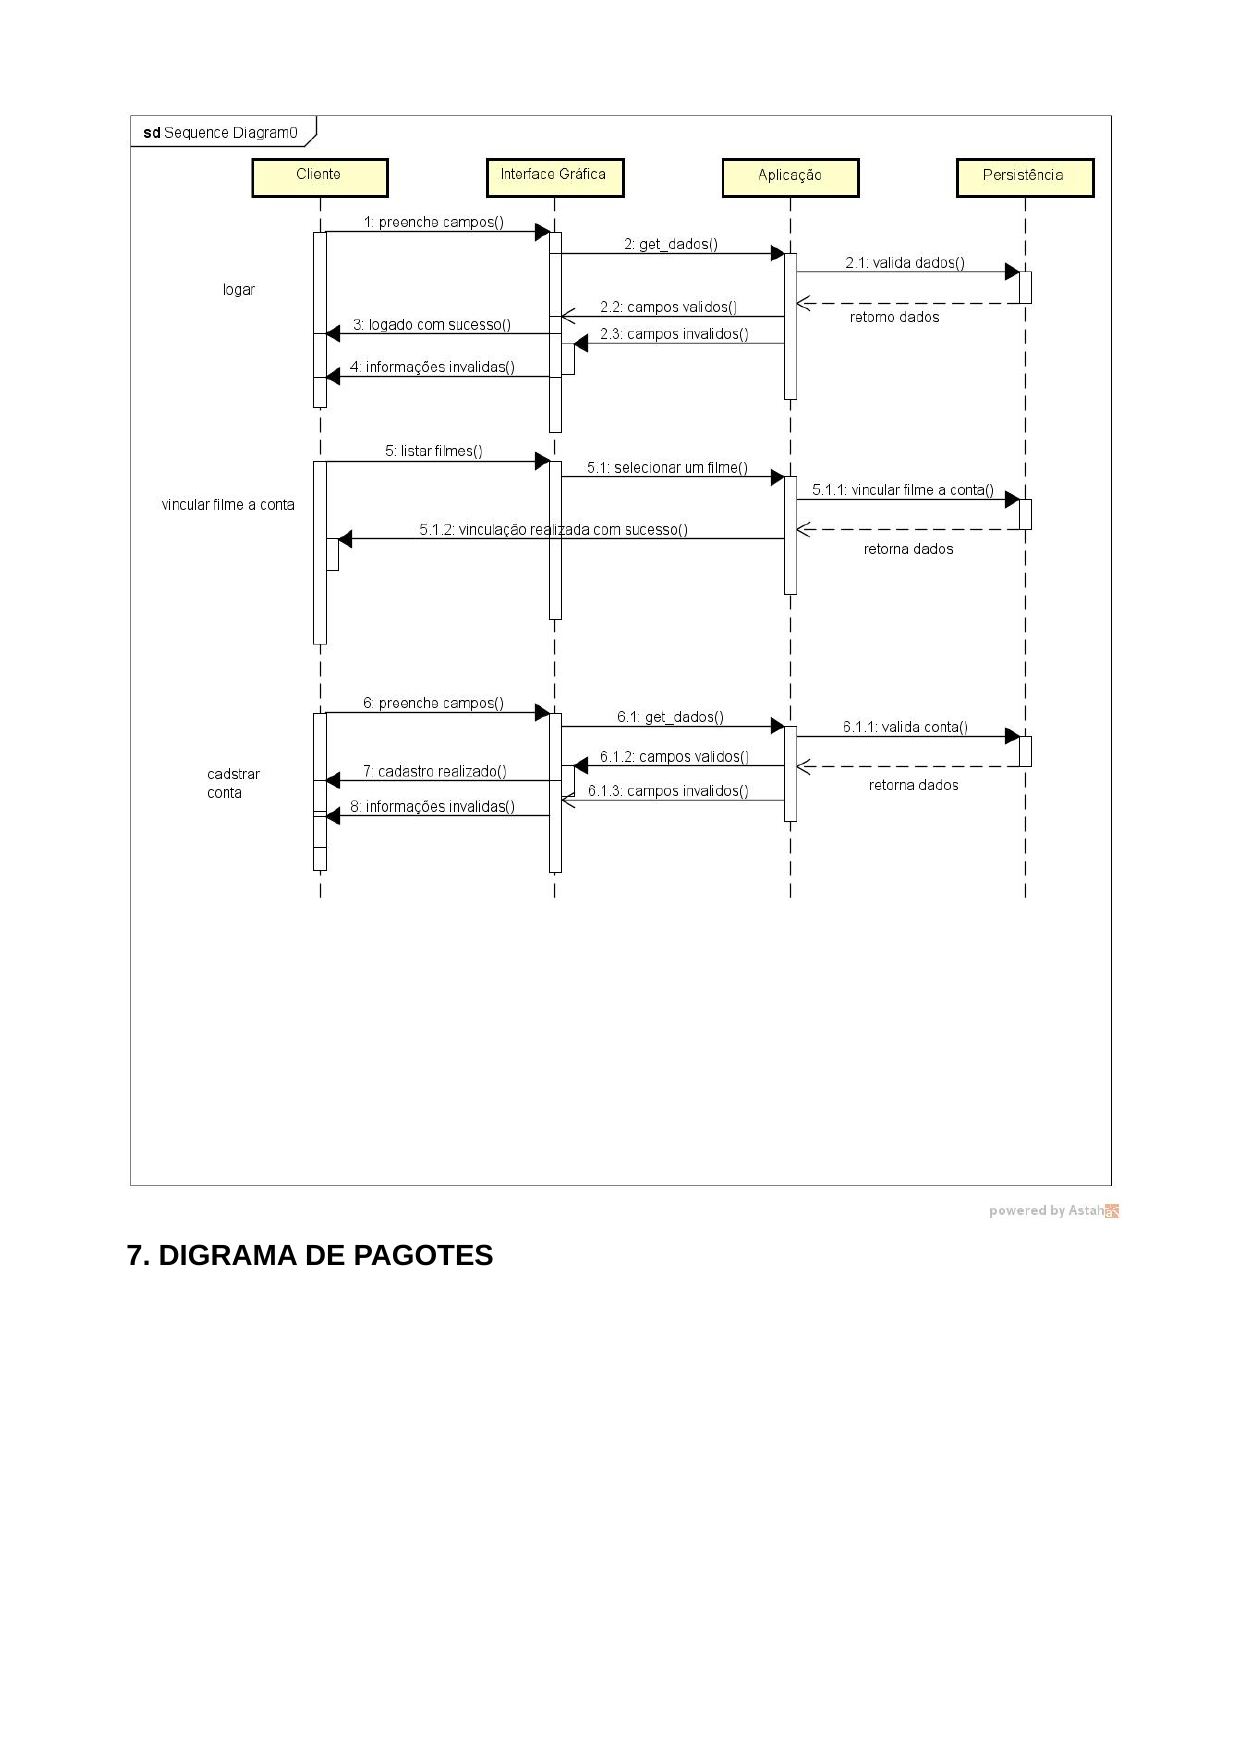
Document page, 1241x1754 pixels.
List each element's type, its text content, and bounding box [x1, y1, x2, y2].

text 7. DIGRAMA DE PAGOTES [118, 1238, 1122, 1272]
